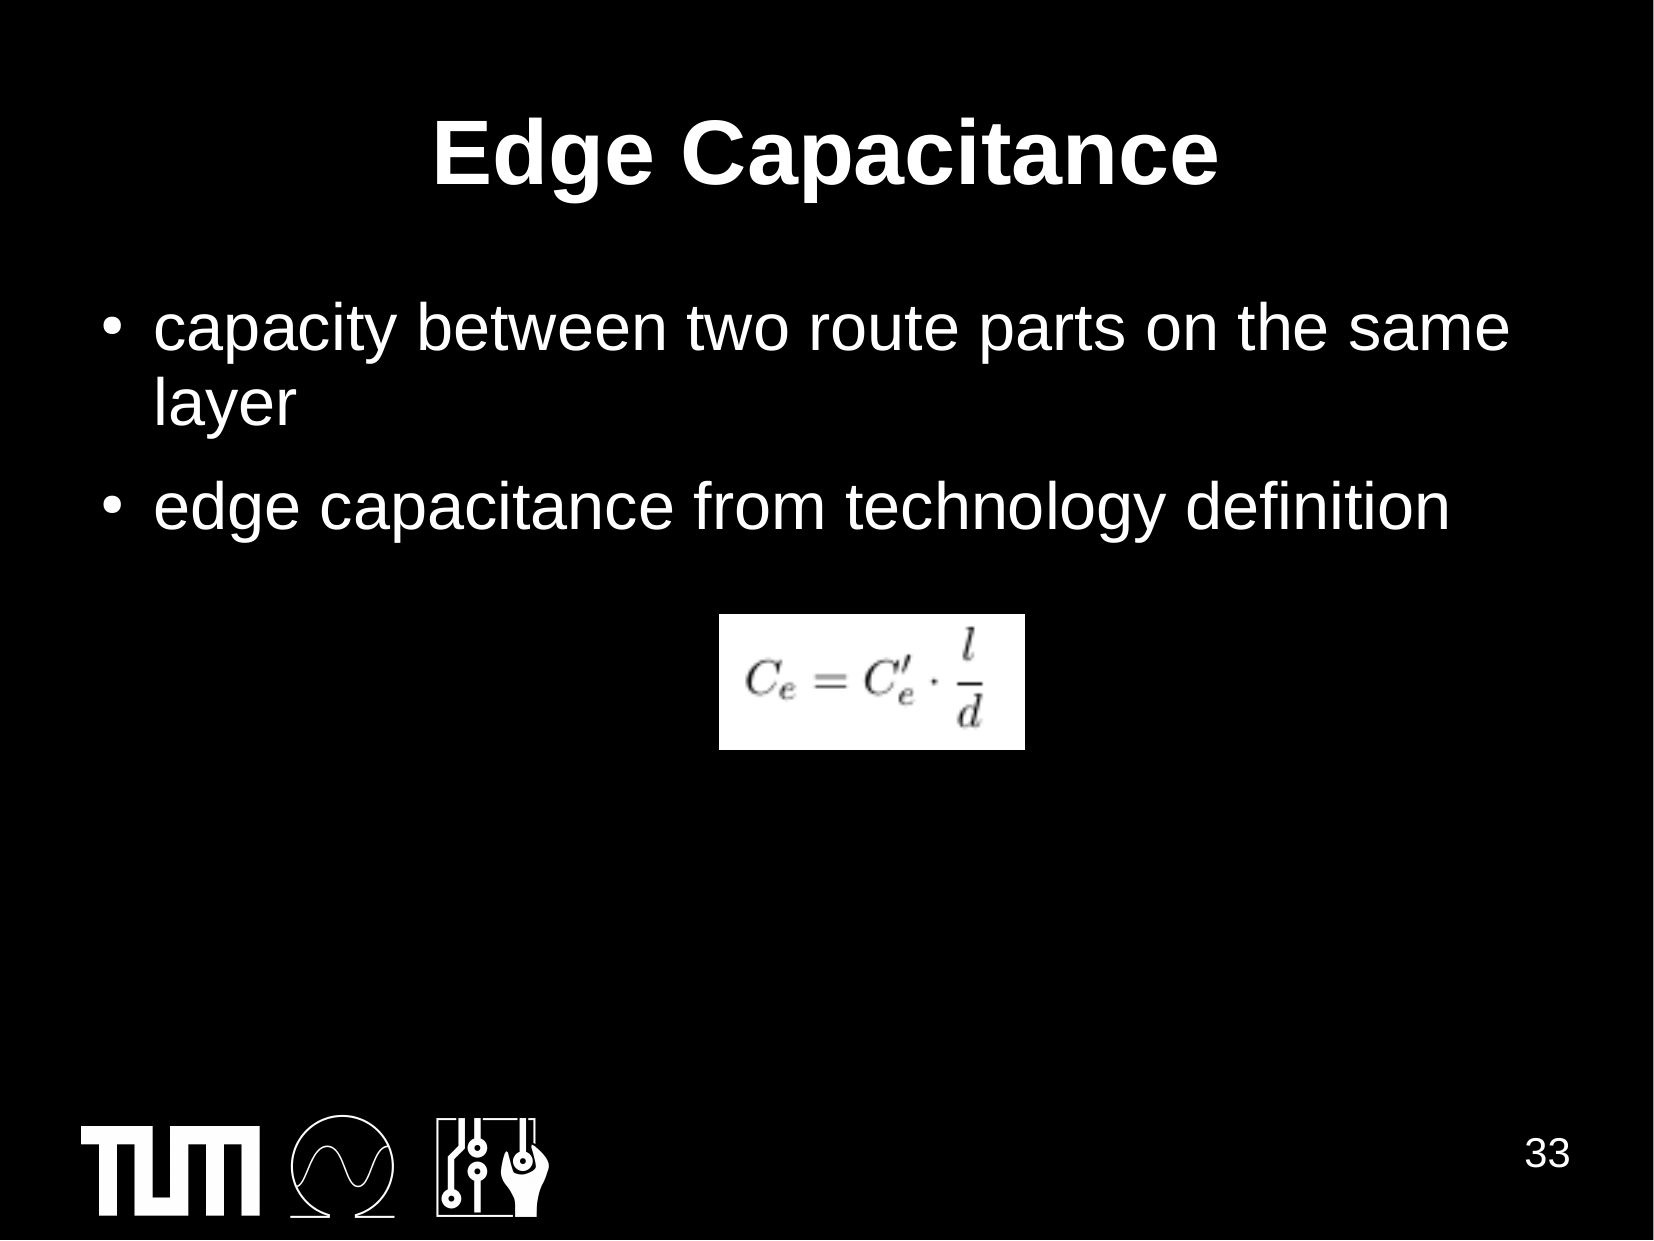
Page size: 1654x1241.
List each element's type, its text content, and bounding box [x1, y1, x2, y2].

picture [283, 1109, 402, 1227]
picture [63, 1108, 272, 1227]
title Edge Capacitance [82, 49, 1571, 257]
picture [719, 614, 1025, 751]
picture [425, 1109, 554, 1227]
list capacity between two route parts on the same layer edge capacitance from technology definition [82, 290, 1571, 1109]
